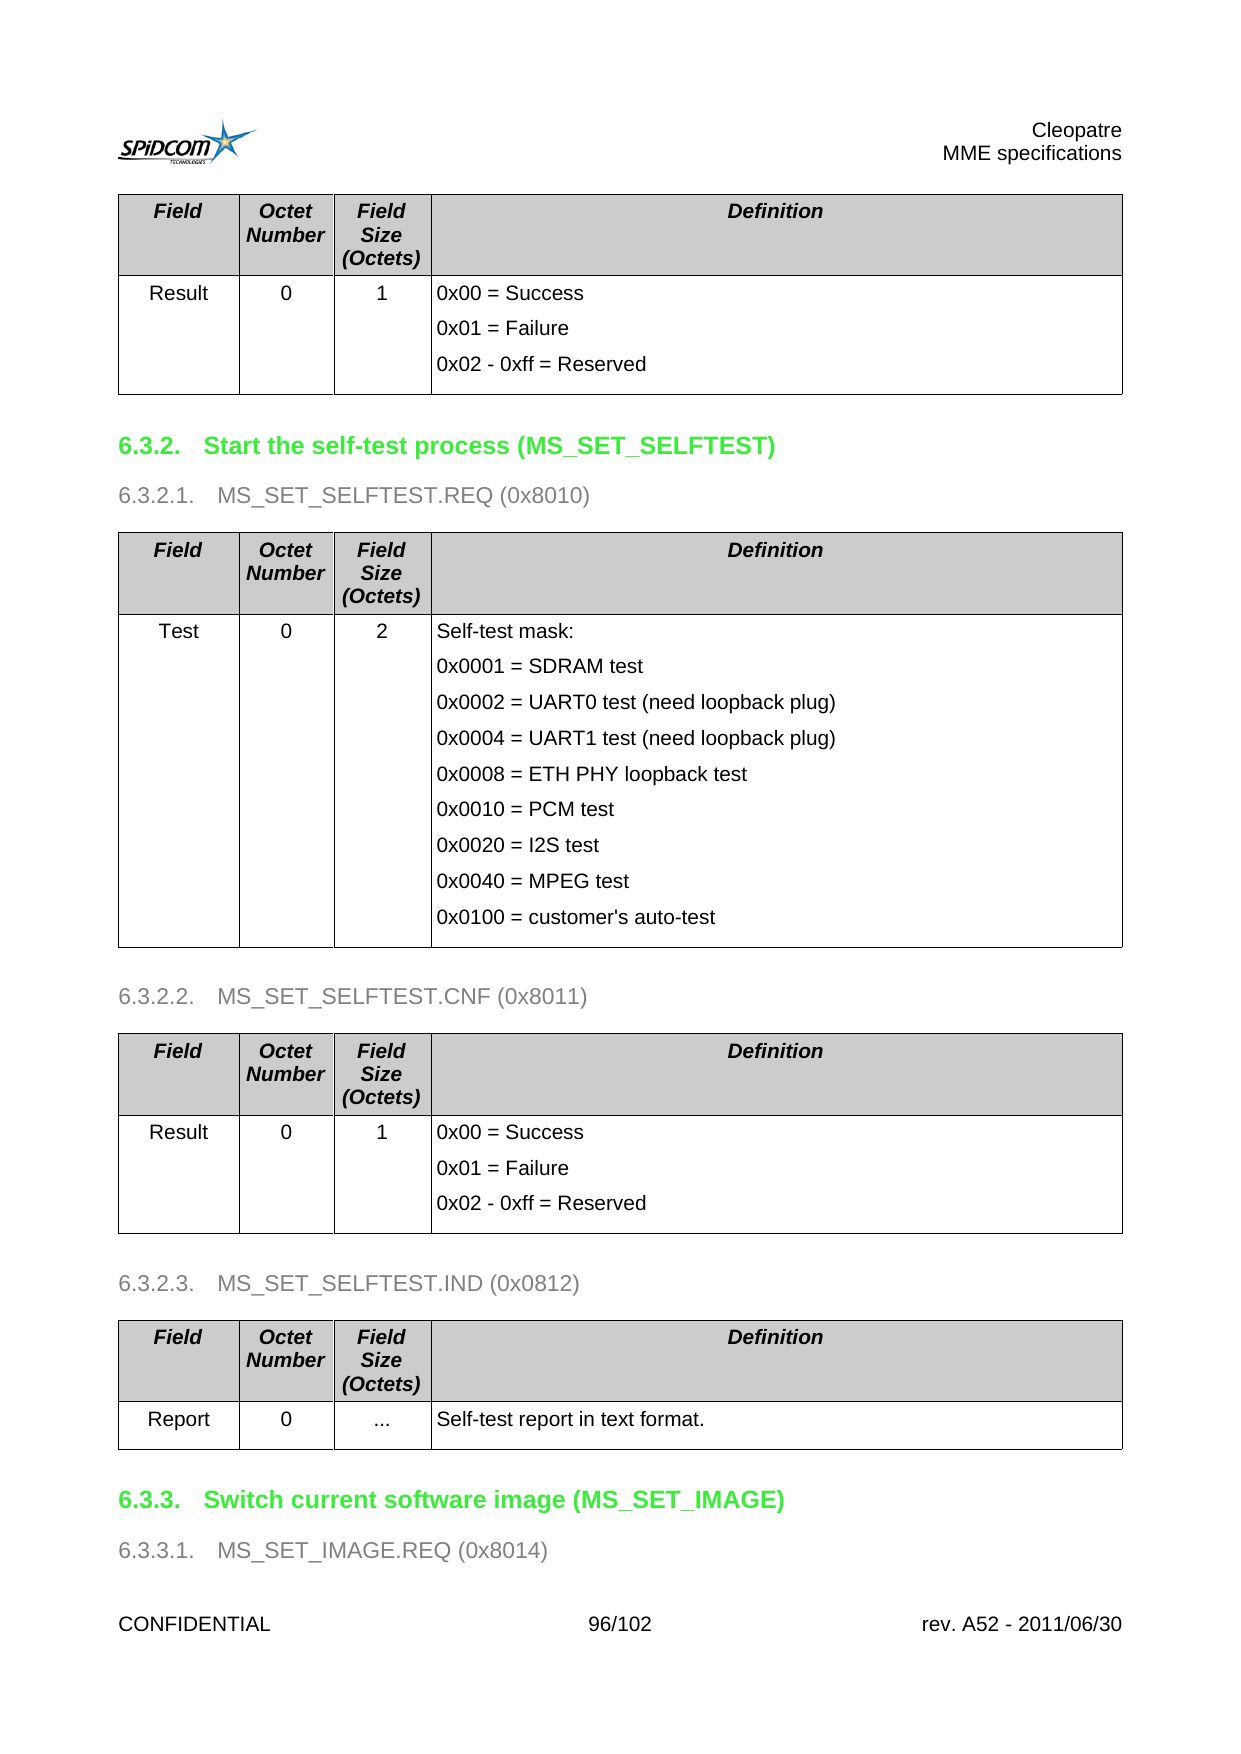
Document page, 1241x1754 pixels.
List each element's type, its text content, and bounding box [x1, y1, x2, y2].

subtitle Start the self-test process (MS_SET_SELFTEST) [118, 431, 1122, 459]
table_cell 1 [335, 276, 431, 394]
table_header Field Size (Octets) [335, 1034, 431, 1115]
subtitle MS_SET_IMAGE.REQ (0x8014) [118, 1537, 1122, 1563]
table_header Definition [432, 195, 1122, 275]
table_cell 0 [240, 1116, 333, 1233]
table_cell Result [119, 276, 239, 394]
table_header Field Size (Octets) [335, 533, 431, 614]
table_cell 0x00 = Success 0x01 = Failure 0x02 - 0xff = Reserved [432, 276, 1122, 394]
subtitle Switch current software image (MS_SET_IMAGE) [118, 1486, 1122, 1514]
table_cell 0 [240, 276, 333, 394]
table_header Definition [432, 1034, 1122, 1115]
subtitle MS_SET_SELFTEST.IND (0x0812) [118, 1271, 1122, 1296]
picture [117, 118, 258, 165]
table_header Field Size (Octets) [335, 195, 431, 275]
subtitle MS_SET_SELFTEST.REQ (0x8010) [118, 483, 1122, 509]
table_header Octet Number [240, 195, 333, 275]
table_cell Report [119, 1402, 239, 1449]
subtitle MS_SET_SELFTEST.CNF (0x8011) [118, 984, 1122, 1010]
table_cell Test [119, 615, 239, 947]
table_header Field [119, 533, 239, 614]
table_header Field [119, 1034, 239, 1115]
table_cell 0 [240, 615, 333, 947]
table_cell 0x00 = Success 0x01 = Failure 0x02 - 0xff = Reserved [432, 1116, 1122, 1233]
table_header Field [119, 195, 239, 275]
table_header Field [119, 1321, 239, 1401]
table_header Octet Number [240, 533, 333, 614]
table_header Octet Number [240, 1321, 333, 1401]
table_cell 2 [335, 615, 431, 947]
table_cell 0 [240, 1402, 333, 1449]
table_header Definition [432, 1321, 1122, 1401]
table_cell Result [119, 1116, 239, 1233]
table_cell Self-test mask: 0x0001 = SDRAM test 0x0002 = UART0 test (need loopback plug) 0x0004 = UART1 test (need loopback plug) 0x0008 = ETH PHY loopback test 0x0010 = PCM test 0x0020 = I2S test 0x0040 = MPEG test 0x0100 = customer's auto-test [432, 615, 1122, 947]
table_header Octet Number [240, 1034, 333, 1115]
table_header Field Size (Octets) [335, 1321, 431, 1401]
table_cell Self-test report in text format. [432, 1402, 1122, 1449]
table_header Definition [432, 533, 1122, 614]
table_cell 1 [335, 1116, 431, 1233]
table_cell ... [335, 1402, 431, 1449]
